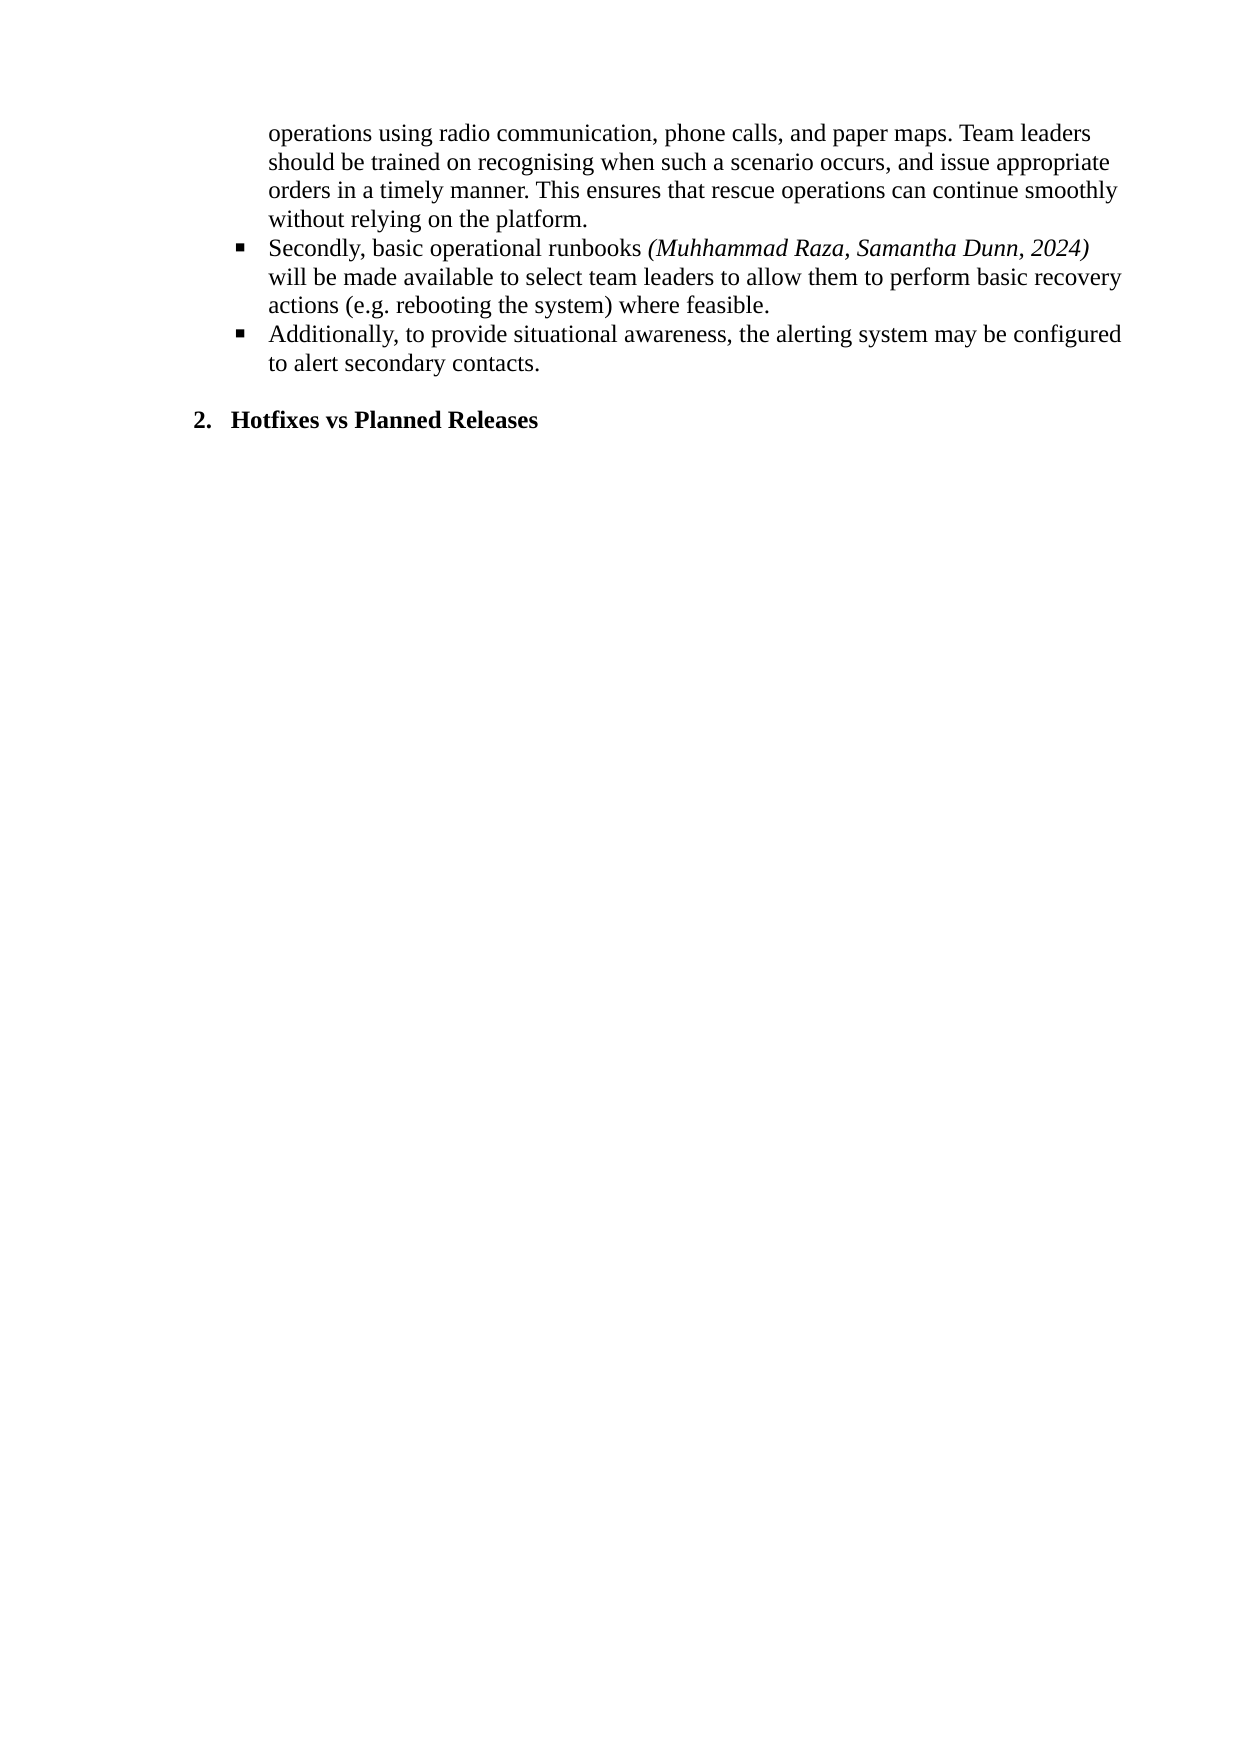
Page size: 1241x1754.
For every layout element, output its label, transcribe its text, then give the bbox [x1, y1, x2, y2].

list Additionally, to provide situational awareness, the alerting system may be configured to alert secondary contacts. [231, 319, 1122, 377]
list operations using radio communication, phone calls, and paper maps. Team leaders should be trained on recognising when such a scenario occurs, and issue appropriate orders in a timely manner. This ensures that rescue operations can continue smoothly without relying on the platform. [231, 118, 1122, 233]
list Secondly, basic operational runbooks (Muhhammad Raza, Samantha Dunn, 2024) will be made available to select team leaders to allow them to perform basic recovery actions (e.g. rebooting the system) where feasible. [231, 233, 1122, 319]
list Hotfixes vs Planned Releases [193, 406, 1122, 434]
